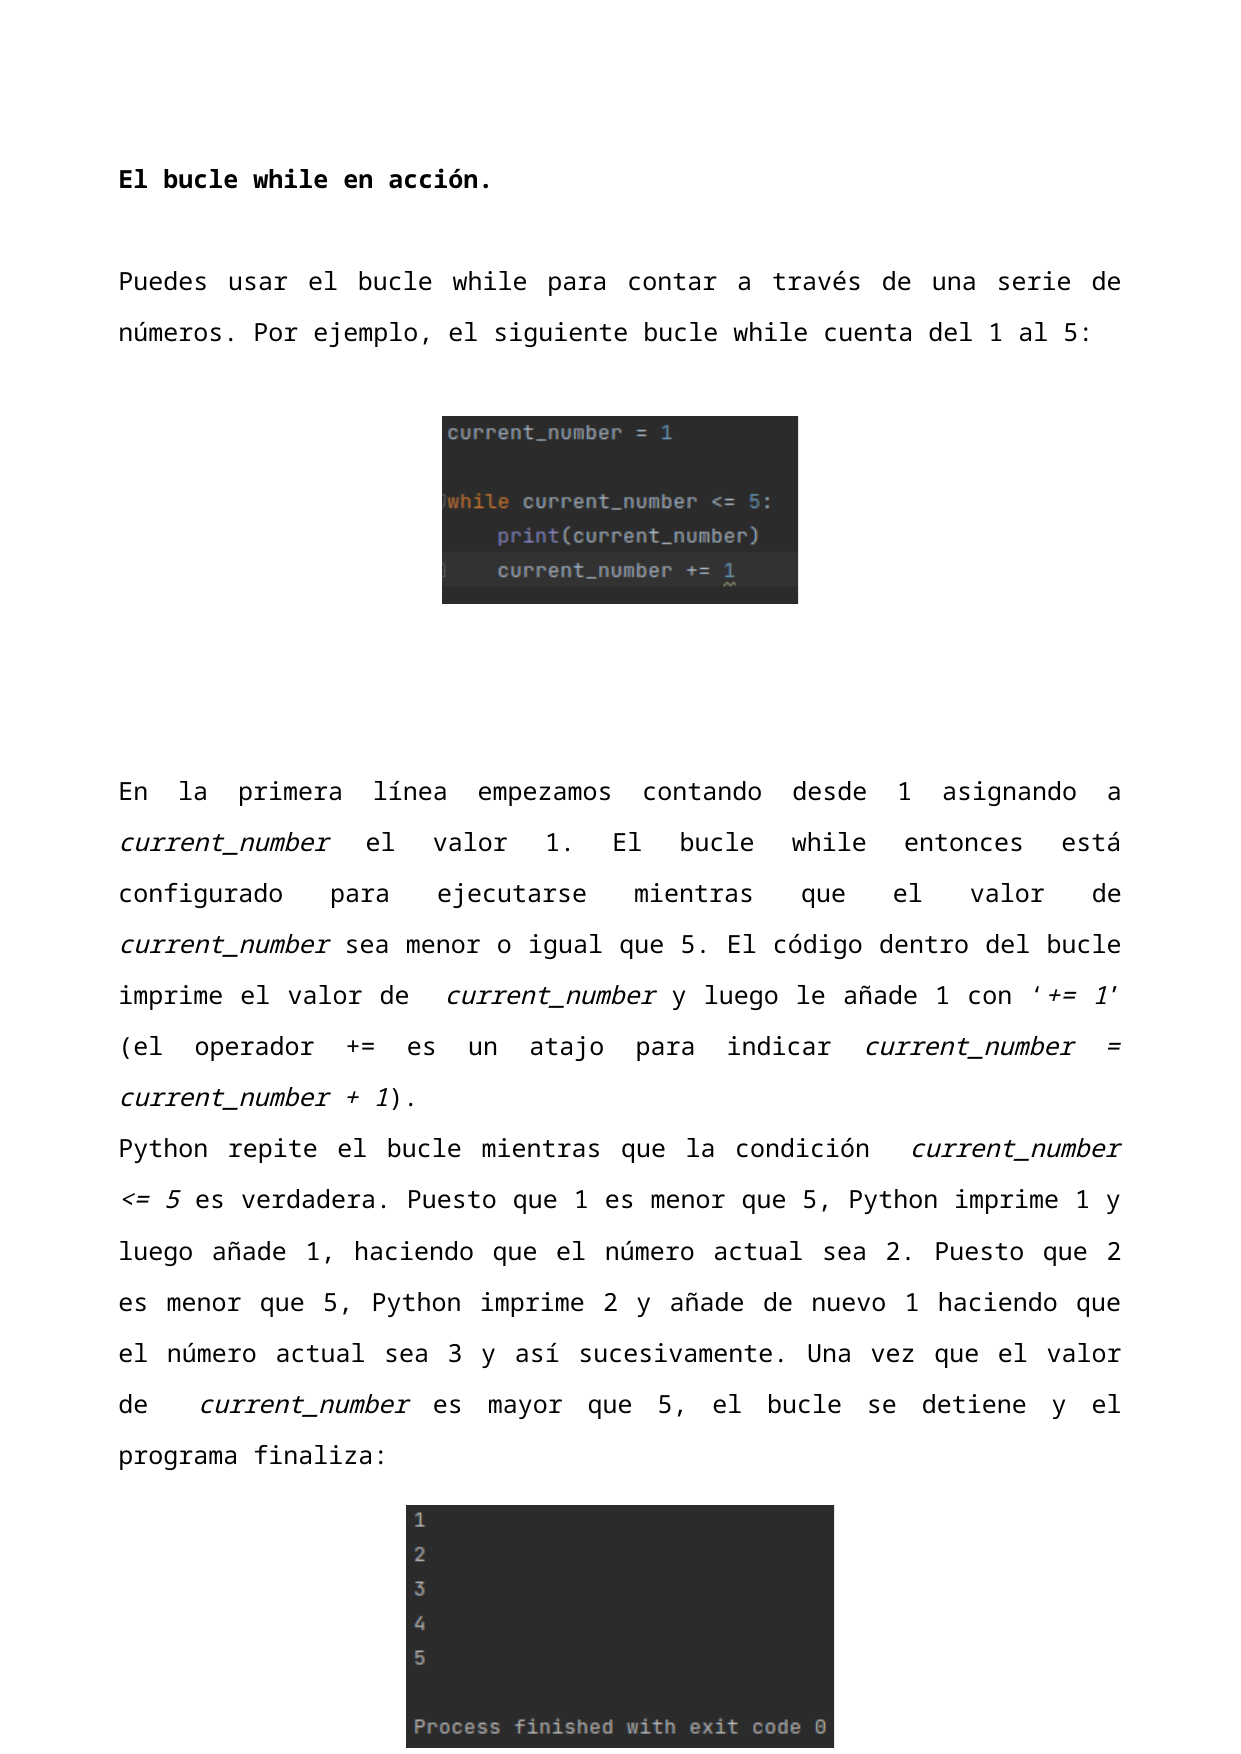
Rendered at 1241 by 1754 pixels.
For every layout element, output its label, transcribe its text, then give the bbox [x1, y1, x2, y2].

text Python repite el bucle mientras que la condición current_number <= 5 es verdadera. Puesto que 1 es menor que 5, Python imprime 1 y luego añade 1, haciendo que el número actual sea 2. Puesto que 2 es menor que 5, Python imprime 2 y añade de nuevo 1 haciendo que el número actual sea 3 y así sucesivamente. Una vez que el valor de current_number es mayor que 5, el bucle se detiene y el programa finaliza: [118, 1131, 1122, 1471]
picture [406, 1505, 835, 1748]
text En la primera línea empezamos contando desde 1 asignando a current_number el valor 1. El bucle while entonces está configurado para ejecutarse mientras que el valor de current_number sea menor o igual que 5. El código dentro del bucle imprime el valor de current_number y luego le añade 1 con ‘+= 1’ (el operador += es un atajo para indicar current_number = current_number + 1). [118, 774, 1122, 1114]
text Puedes usar el bucle while para contar a través de una serie de números. Por ejemplo, el siguiente bucle while cuenta del 1 al 5: [118, 263, 1122, 348]
picture [442, 416, 799, 604]
text El bucle while en acción. [118, 161, 1122, 195]
